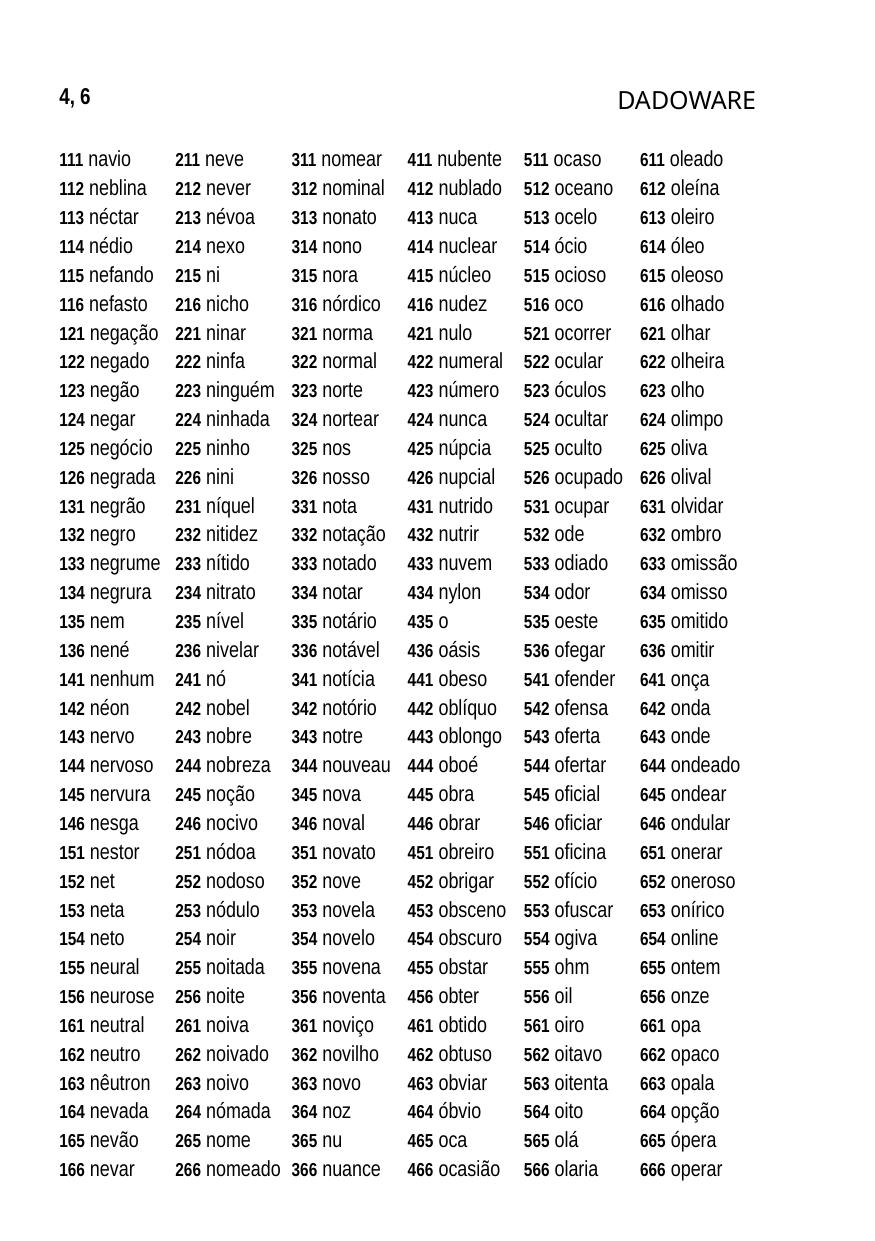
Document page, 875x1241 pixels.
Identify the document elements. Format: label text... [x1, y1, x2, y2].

text 222 ninfa [175, 348, 291, 373]
text 541 ofender [524, 666, 640, 691]
text 351 novato [291, 839, 407, 864]
text 123 negão [59, 377, 175, 402]
text 344 nouveau [291, 752, 407, 777]
text 443 oblongo [407, 723, 524, 748]
text 435 o [407, 608, 524, 633]
text 666 operar [640, 1156, 756, 1181]
text 143 nervo [59, 723, 175, 748]
text 643 onde [640, 723, 756, 748]
text 425 núpcia [407, 435, 524, 460]
text 253 nódulo [175, 896, 291, 922]
text 133 negrume [59, 550, 175, 575]
text 565 olá [524, 1127, 640, 1152]
text 536 ofegar [524, 637, 640, 662]
text 316 nórdico [291, 291, 407, 316]
text 454 obscuro [407, 925, 524, 950]
text 632 ombro [640, 521, 756, 546]
text 356 noventa [291, 983, 407, 1008]
text 553 ofuscar [524, 896, 640, 922]
text 446 obrar [407, 810, 524, 835]
text 256 noite [175, 983, 291, 1008]
text 353 novela [291, 896, 407, 922]
text 332 notação [291, 521, 407, 546]
text 545 oficial [524, 781, 640, 806]
text 361 noviço [291, 1012, 407, 1037]
text 662 opaco [640, 1041, 756, 1066]
text 224 ninhada [175, 406, 291, 431]
text 144 nervoso [59, 752, 175, 777]
text 426 nupcial [407, 464, 524, 489]
text 161 neutral [59, 1012, 175, 1037]
text 122 negado [59, 348, 175, 373]
text 554 ogiva [524, 925, 640, 950]
text 445 obra [407, 781, 524, 806]
text 231 níquel [175, 492, 291, 518]
text 213 névoa [175, 204, 291, 229]
text 242 nobel [175, 694, 291, 719]
text 411 nubente [407, 146, 524, 171]
text 423 número [407, 377, 524, 402]
text 631 olvidar [640, 492, 756, 518]
text 135 nem [59, 608, 175, 633]
text 336 notável [291, 637, 407, 662]
text 434 nylon [407, 579, 524, 604]
text 665 ópera [640, 1127, 756, 1152]
text 555 ohm [524, 954, 640, 979]
text 433 nuvem [407, 550, 524, 575]
text 556 oil [524, 983, 640, 1008]
text 616 olhado [640, 291, 756, 316]
text 542 ofensa [524, 694, 640, 719]
text 362 novilho [291, 1041, 407, 1066]
text 566 olaria [524, 1156, 640, 1181]
text 262 noivado [175, 1041, 291, 1066]
text 562 oitavo [524, 1041, 640, 1066]
text 252 nodoso [175, 868, 291, 893]
text 622 olheira [640, 348, 756, 373]
text 635 omitido [640, 608, 756, 633]
text 215 ni [175, 262, 291, 287]
text 211 neve [175, 146, 291, 171]
text 216 nicho [175, 291, 291, 316]
text 612 oleína [640, 175, 756, 200]
text 421 nulo [407, 319, 524, 344]
text 645 ondear [640, 781, 756, 806]
text 653 onírico [640, 896, 756, 922]
text 552 ofício [524, 868, 640, 893]
text 261 noiva [175, 1012, 291, 1037]
text 422 numeral [407, 348, 524, 373]
text 354 novelo [291, 925, 407, 950]
text 335 notário [291, 608, 407, 633]
text 654 online [640, 925, 756, 950]
text 113 néctar [59, 204, 175, 229]
text 614 óleo [640, 233, 756, 258]
text 524 ocultar [524, 406, 640, 431]
text 142 néon [59, 694, 175, 719]
text 266 nomeado [175, 1156, 291, 1181]
text 511 ocaso [524, 146, 640, 171]
text 263 noivo [175, 1069, 291, 1095]
text 334 notar [291, 579, 407, 604]
text 265 nome [175, 1127, 291, 1152]
text 244 nobreza [175, 752, 291, 777]
text 651 onerar [640, 839, 756, 864]
text 543 oferta [524, 723, 640, 748]
text 345 nova [291, 781, 407, 806]
text 656 onze [640, 983, 756, 1008]
text 464 óbvio [407, 1098, 524, 1123]
text 532 ode [524, 521, 640, 546]
text 323 norte [291, 377, 407, 402]
text 452 obrigar [407, 868, 524, 893]
text 264 nómada [175, 1098, 291, 1123]
text 156 neurose [59, 983, 175, 1008]
text 355 novena [291, 954, 407, 979]
text 415 núcleo [407, 262, 524, 287]
text 254 noir [175, 925, 291, 950]
text 463 obviar [407, 1069, 524, 1095]
text 432 nutrir [407, 521, 524, 546]
text 455 obstar [407, 954, 524, 979]
text 313 nonato [291, 204, 407, 229]
text 636 omitir [640, 637, 756, 662]
text 625 oliva [640, 435, 756, 460]
text 626 olival [640, 464, 756, 489]
text 413 nuca [407, 204, 524, 229]
text 145 nervura [59, 781, 175, 806]
text 366 nuance [291, 1156, 407, 1181]
text 521 ocorrer [524, 319, 640, 344]
text 535 oeste [524, 608, 640, 633]
text 341 notícia [291, 666, 407, 691]
text 314 nono [291, 233, 407, 258]
text 131 negrão [59, 492, 175, 518]
text 146 nesga [59, 810, 175, 835]
text 124 negar [59, 406, 175, 431]
text 551 oficina [524, 839, 640, 864]
text 453 obsceno [407, 896, 524, 922]
text 655 ontem [640, 954, 756, 979]
text 641 onça [640, 666, 756, 691]
text 424 nunca [407, 406, 524, 431]
text 512 oceano [524, 175, 640, 200]
text 214 nexo [175, 233, 291, 258]
text 162 neutro [59, 1041, 175, 1066]
text 152 net [59, 868, 175, 893]
text 563 oitenta [524, 1069, 640, 1095]
text 561 oiro [524, 1012, 640, 1037]
text 664 opção [640, 1098, 756, 1123]
text 311 nomear [291, 146, 407, 171]
text 416 nudez [407, 291, 524, 316]
text 322 normal [291, 348, 407, 373]
text 633 omissão [640, 550, 756, 575]
text 134 negrura [59, 579, 175, 604]
text 623 olho [640, 377, 756, 402]
text 333 notado [291, 550, 407, 575]
text 465 oca [407, 1127, 524, 1152]
text 241 nó [175, 666, 291, 691]
text 642 onda [640, 694, 756, 719]
text 516 oco [524, 291, 640, 316]
text 153 neta [59, 896, 175, 922]
text 232 nitidez [175, 521, 291, 546]
text 164 nevada [59, 1098, 175, 1123]
text 644 ondeado [640, 752, 756, 777]
text 255 noitada [175, 954, 291, 979]
text 462 obtuso [407, 1041, 524, 1066]
text 234 nitrato [175, 579, 291, 604]
text 342 notório [291, 694, 407, 719]
text 544 ofertar [524, 752, 640, 777]
text 126 negrada [59, 464, 175, 489]
text 326 nosso [291, 464, 407, 489]
text 363 novo [291, 1069, 407, 1095]
text 441 obeso [407, 666, 524, 691]
text 525 oculto [524, 435, 640, 460]
text 121 negação [59, 319, 175, 344]
text 634 omisso [640, 579, 756, 604]
text 663 opala [640, 1069, 756, 1095]
text 466 ocasião [407, 1156, 524, 1181]
text 431 nutrido [407, 492, 524, 518]
text 352 nove [291, 868, 407, 893]
text 243 nobre [175, 723, 291, 748]
text 522 ocular [524, 348, 640, 373]
text 534 odor [524, 579, 640, 604]
text 513 ocelo [524, 204, 640, 229]
text 116 nefasto [59, 291, 175, 316]
text 226 nini [175, 464, 291, 489]
text 531 ocupar [524, 492, 640, 518]
text 235 nível [175, 608, 291, 633]
text 114 nédio [59, 233, 175, 258]
text 236 nivelar [175, 637, 291, 662]
text 613 oleiro [640, 204, 756, 229]
text 155 neural [59, 954, 175, 979]
text 112 neblina [59, 175, 175, 200]
text 346 noval [291, 810, 407, 835]
text 225 ninho [175, 435, 291, 460]
text 223 ninguém [175, 377, 291, 402]
text 115 nefando [59, 262, 175, 287]
text 652 oneroso [640, 868, 756, 893]
text 444 oboé [407, 752, 524, 777]
text 111 navio [59, 146, 175, 171]
text 412 nublado [407, 175, 524, 200]
text 624 olimpo [640, 406, 756, 431]
text 523 óculos [524, 377, 640, 402]
text 163 nêutron [59, 1069, 175, 1095]
text 646 ondular [640, 810, 756, 835]
text 515 ocioso [524, 262, 640, 287]
text 325 nos [291, 435, 407, 460]
text 245 noção [175, 781, 291, 806]
text 456 obter [407, 983, 524, 1008]
text 321 norma [291, 319, 407, 344]
text 151 nestor [59, 839, 175, 864]
text 251 nódoa [175, 839, 291, 864]
text 564 oito [524, 1098, 640, 1123]
text 246 nocivo [175, 810, 291, 835]
text 661 opa [640, 1012, 756, 1037]
text 212 never [175, 175, 291, 200]
text 125 negócio [59, 435, 175, 460]
text 154 neto [59, 925, 175, 950]
text 546 oficiar [524, 810, 640, 835]
text 514 ócio [524, 233, 640, 258]
text 414 nuclear [407, 233, 524, 258]
text 165 nevão [59, 1127, 175, 1152]
text 233 nítido [175, 550, 291, 575]
text 533 odiado [524, 550, 640, 575]
text 312 nominal [291, 175, 407, 200]
text 451 obreiro [407, 839, 524, 864]
text 526 ocupado [524, 464, 640, 489]
text 136 nené [59, 637, 175, 662]
text 221 ninar [175, 319, 291, 344]
text 442 oblíquo [407, 694, 524, 719]
text 615 oleoso [640, 262, 756, 287]
text 364 noz [291, 1098, 407, 1123]
text 324 nortear [291, 406, 407, 431]
text 461 obtido [407, 1012, 524, 1037]
text 365 nu [291, 1127, 407, 1152]
text 4, 6 [59, 83, 177, 109]
text 141 nenhum [59, 666, 175, 691]
text 621 olhar [640, 319, 756, 344]
text 331 nota [291, 492, 407, 518]
text 436 oásis [407, 637, 524, 662]
text 315 nora [291, 262, 407, 287]
text 611 oleado [640, 146, 756, 171]
text 132 negro [59, 521, 175, 546]
text 343 notre [291, 723, 407, 748]
text 166 nevar [59, 1156, 175, 1181]
